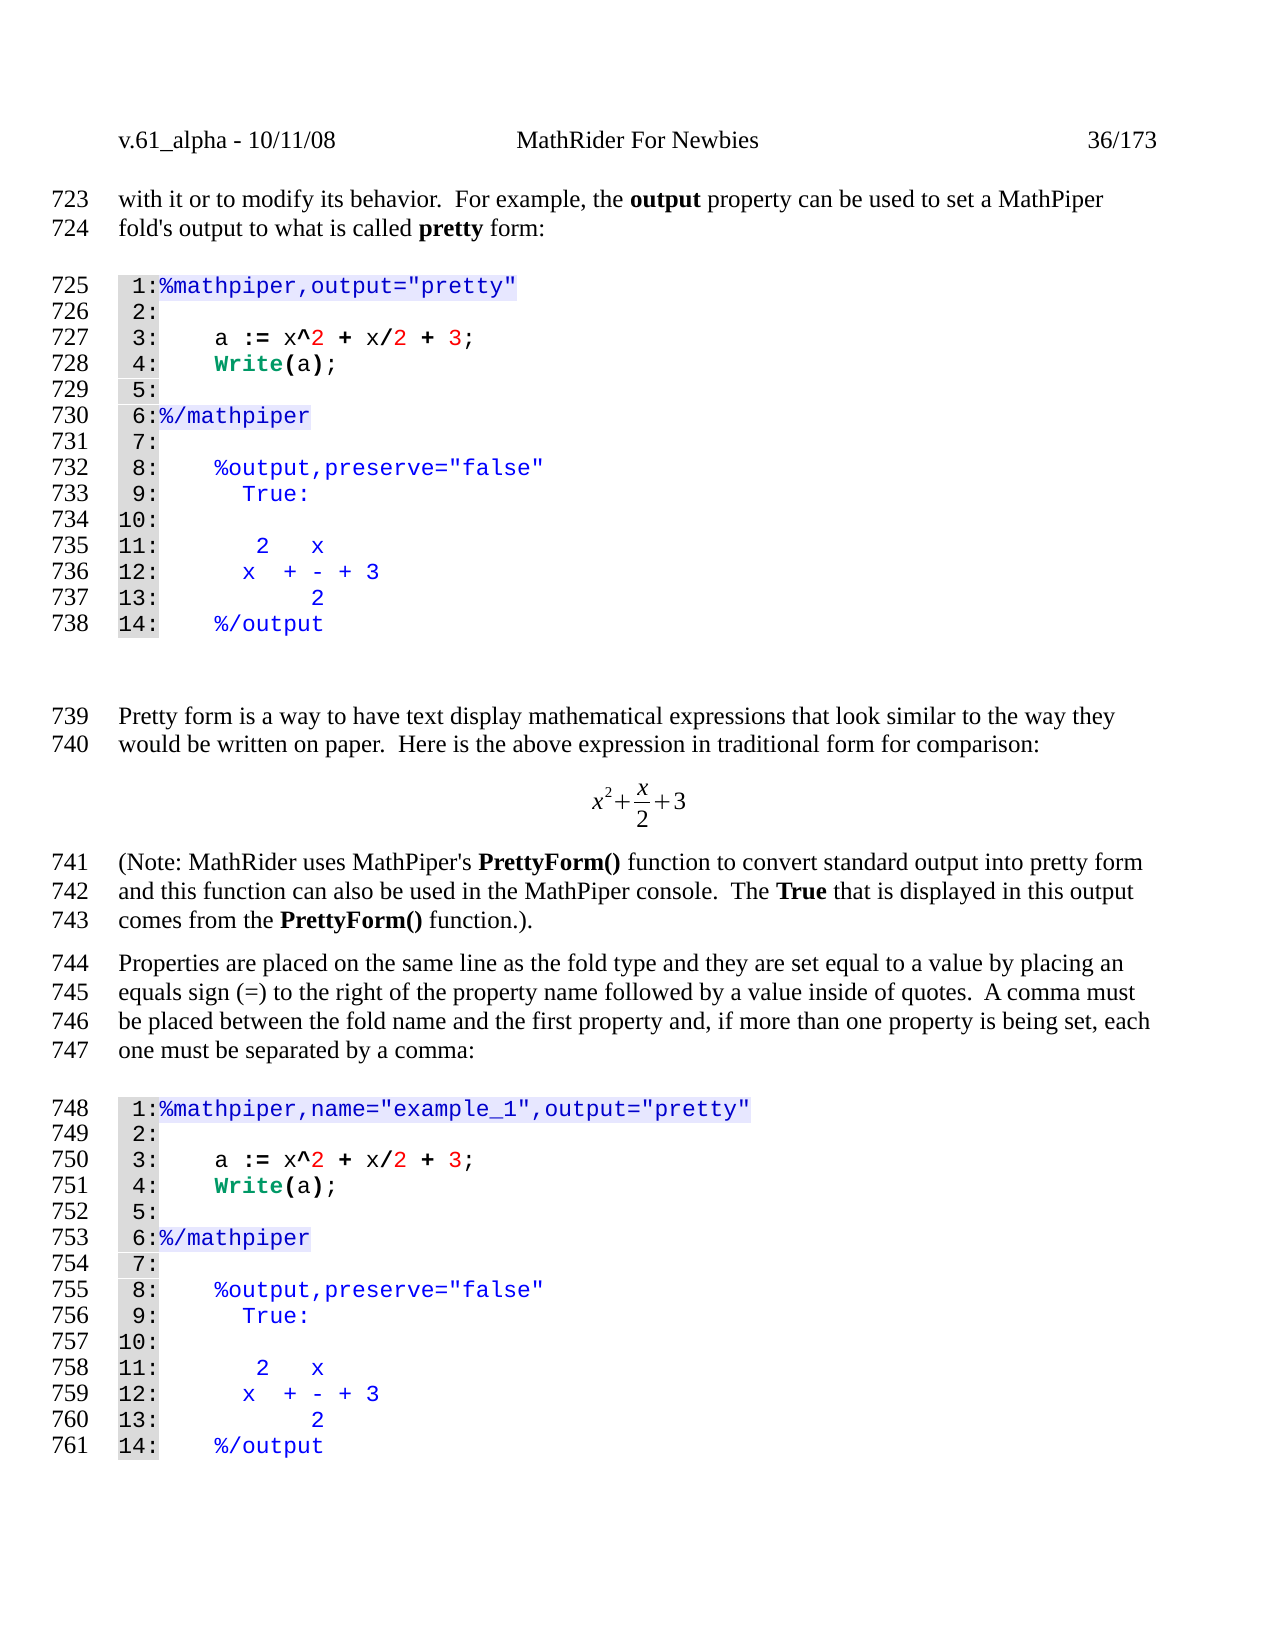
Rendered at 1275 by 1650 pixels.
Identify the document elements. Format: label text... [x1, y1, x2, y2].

text 14: %/output [118, 1434, 1157, 1460]
text 13: 2 [118, 586, 1157, 612]
text 7: [118, 1252, 1157, 1278]
text 5: [118, 1201, 1157, 1227]
text 6:%/mathpiper [118, 1227, 1157, 1252]
text 4: Write(a); [118, 1175, 1157, 1201]
text 7: [118, 430, 1157, 456]
text 10: [118, 508, 1157, 534]
text 11: 2 x [118, 534, 1157, 560]
text 6:%/mathpiper [118, 404, 1157, 430]
text Properties are placed on the same line as the fold type and they are set equal to a value by placing an equals sign (=) to the right of the property name followed by a value inside of quotes. A comma must be placed between the fold name and the first property and, if more than one property is being set, each one must be separated by a comma: [118, 948, 1157, 1063]
text 2: [118, 301, 1157, 327]
text 10: [118, 1330, 1157, 1356]
text 14: %/output [118, 612, 1157, 638]
text 4: Write(a); [118, 353, 1157, 378]
text 8: %output,preserve="false" [118, 456, 1157, 482]
text 2: [118, 1123, 1157, 1149]
text (Note: MathRider uses MathPiper's PrettyForm() function to convert standard output into pretty form and this function can also be used in the MathPiper console. The True that is displayed in this output comes from the PrettyForm() function.). [118, 847, 1157, 933]
text 13: 2 [118, 1408, 1157, 1434]
text 1:%mathpiper,name="example_1",output="pretty" [118, 1097, 1157, 1123]
text with it or to modify its behavior. For example, the output property can be used to set a MathPiper fold's output to what is called pretty form: [118, 184, 1157, 241]
text 9: True: [118, 482, 1157, 508]
text 12: x + - + 3 [118, 560, 1157, 586]
text 1:%mathpiper,output="pretty" [118, 275, 1157, 301]
text 12: x + - + 3 [118, 1382, 1157, 1408]
text 9: True: [118, 1304, 1157, 1330]
text 3: a := x^2 + x/2 + 3; [118, 1149, 1157, 1175]
text 5: [118, 378, 1157, 404]
text 8: %output,preserve="false" [118, 1278, 1157, 1304]
text 11: 2 x [118, 1356, 1157, 1382]
text 3: a := x^2 + x/2 + 3; [118, 327, 1157, 353]
text Pretty form is a way to have text display mathematical expressions that look similar to the way they would be written on paper. Here is the above expression in traditional form for comparison: [118, 701, 1157, 758]
